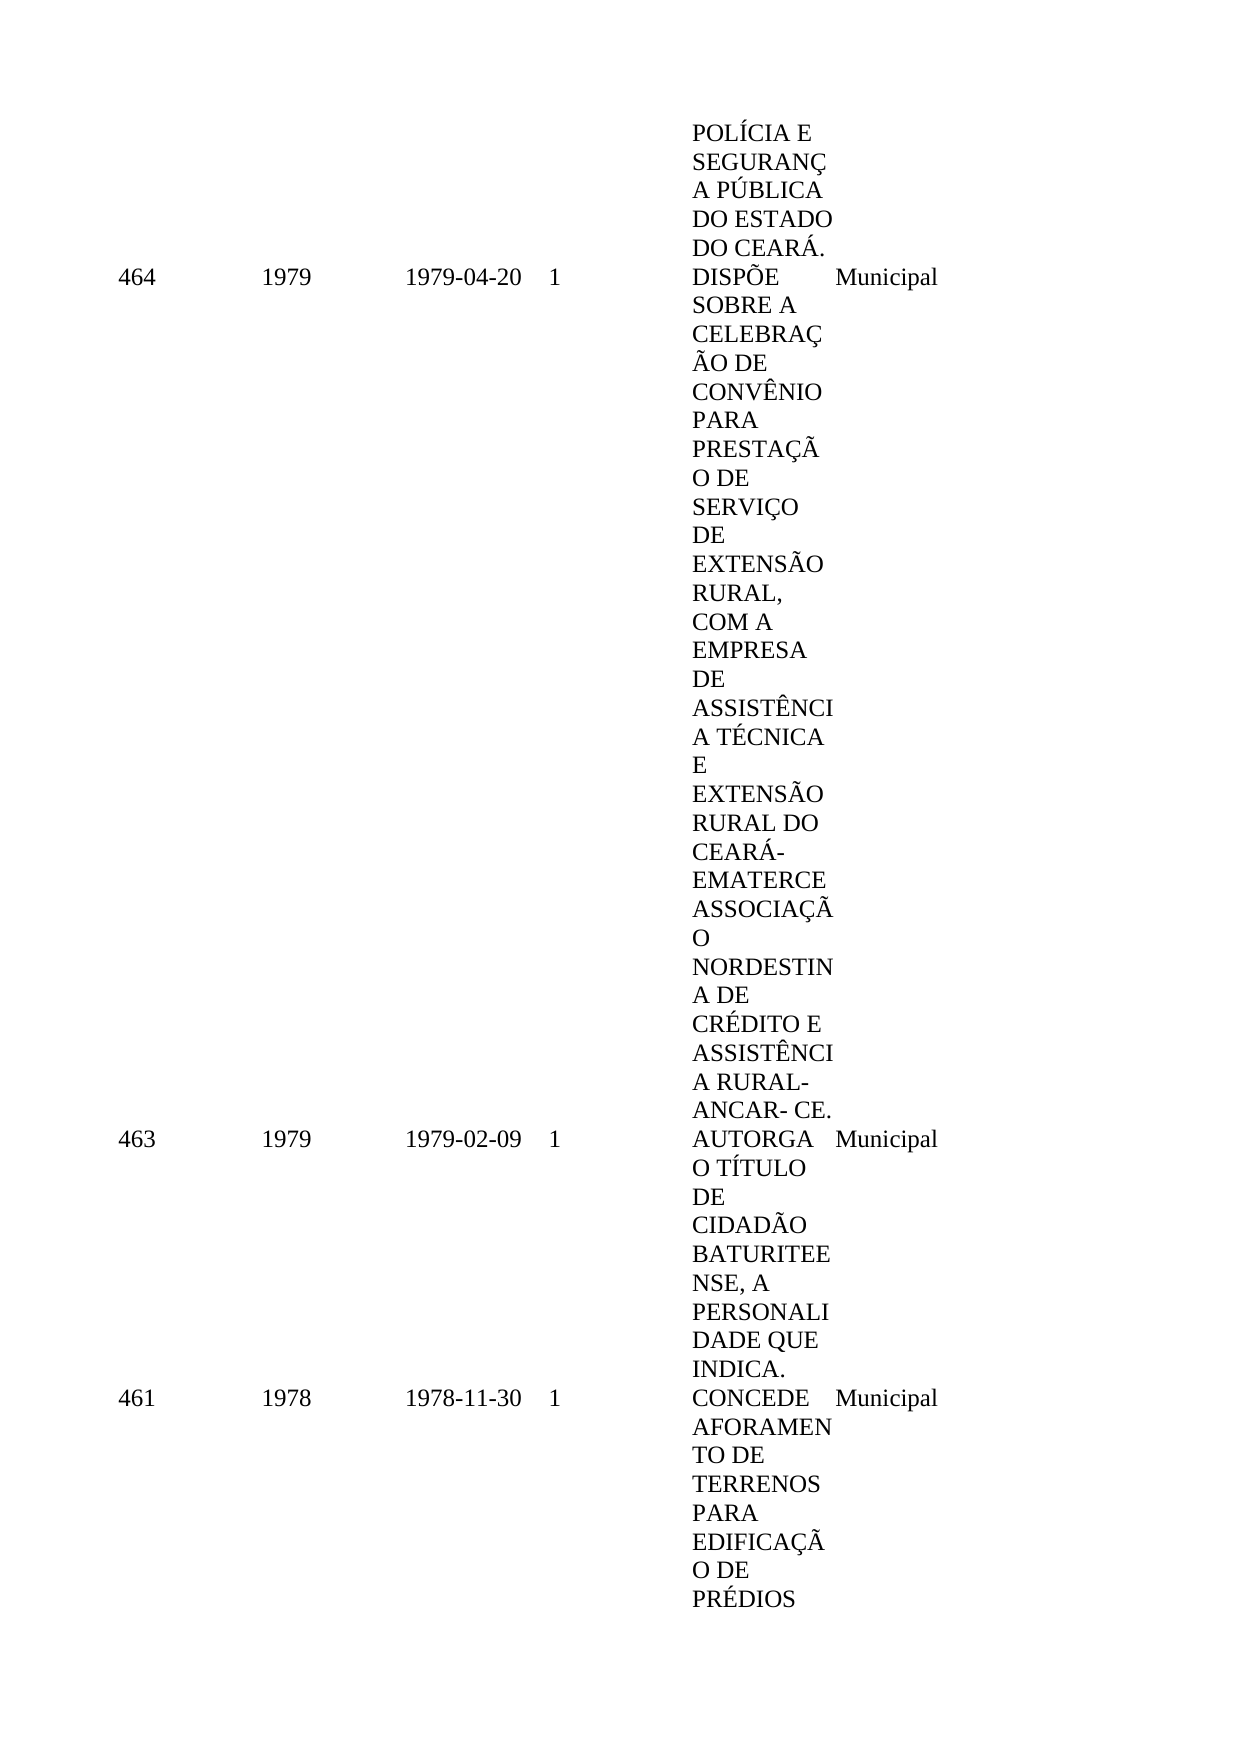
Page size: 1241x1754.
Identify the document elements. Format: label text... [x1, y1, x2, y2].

table_cell 1 [548, 262, 692, 1124]
table_cell DISPÕE SOBRE A CELEBRAÇÃO DE CONVÊNIO PARA PRESTAÇÃO DE SERVIÇO DE EXTENSÃO RURAL, COM A EMPRESA DE ASSISTÊNCIA TÉCNICA E EXTENSÃO RURAL DO CEARÁ- EMATERCE ASSOCIAÇÃO NORDESTINA DE CRÉDITO E ASSISTÊNCIA RURAL- ANCAR- CE. [692, 262, 835, 1124]
table_cell 1979-02-09 [405, 1124, 548, 1383]
table_cell [835, 118, 979, 262]
table_cell [979, 118, 1122, 262]
table_cell Municipal [835, 1124, 979, 1383]
table_cell [979, 1124, 1122, 1383]
table_cell Municipal [835, 262, 979, 1124]
table_cell CONCEDE AFORAMENTO DE TERRENOS PARA EDIFICAÇÃO DE PRÉDIOS [692, 1383, 835, 1613]
table_cell 1978 [261, 1383, 405, 1613]
table_cell [405, 118, 548, 262]
table_cell [118, 118, 261, 262]
table_cell [979, 1383, 1122, 1613]
table_cell [261, 118, 405, 262]
table_cell AUTORGA O TÍTULO DE CIDADÃO BATURITEENSE, A PERSONALIDADE QUE INDICA. [692, 1124, 835, 1383]
table_cell 1979 [261, 262, 405, 1124]
table_cell 1 [548, 1383, 692, 1613]
table_cell [548, 118, 692, 262]
table_cell 1979-04-20 [405, 262, 548, 1124]
table_cell 464 [118, 262, 261, 1124]
table_cell 1 [548, 1124, 692, 1383]
table_cell [979, 262, 1122, 1124]
table_cell Municipal [835, 1383, 979, 1613]
table_cell POLÍCIA E SEGURANÇA PÚBLICA DO ESTADO DO CEARÁ. [692, 118, 835, 262]
table_cell 463 [118, 1124, 261, 1383]
table_cell 1979 [261, 1124, 405, 1383]
table_cell 1978-11-30 [405, 1383, 548, 1613]
table_cell 461 [118, 1383, 261, 1613]
